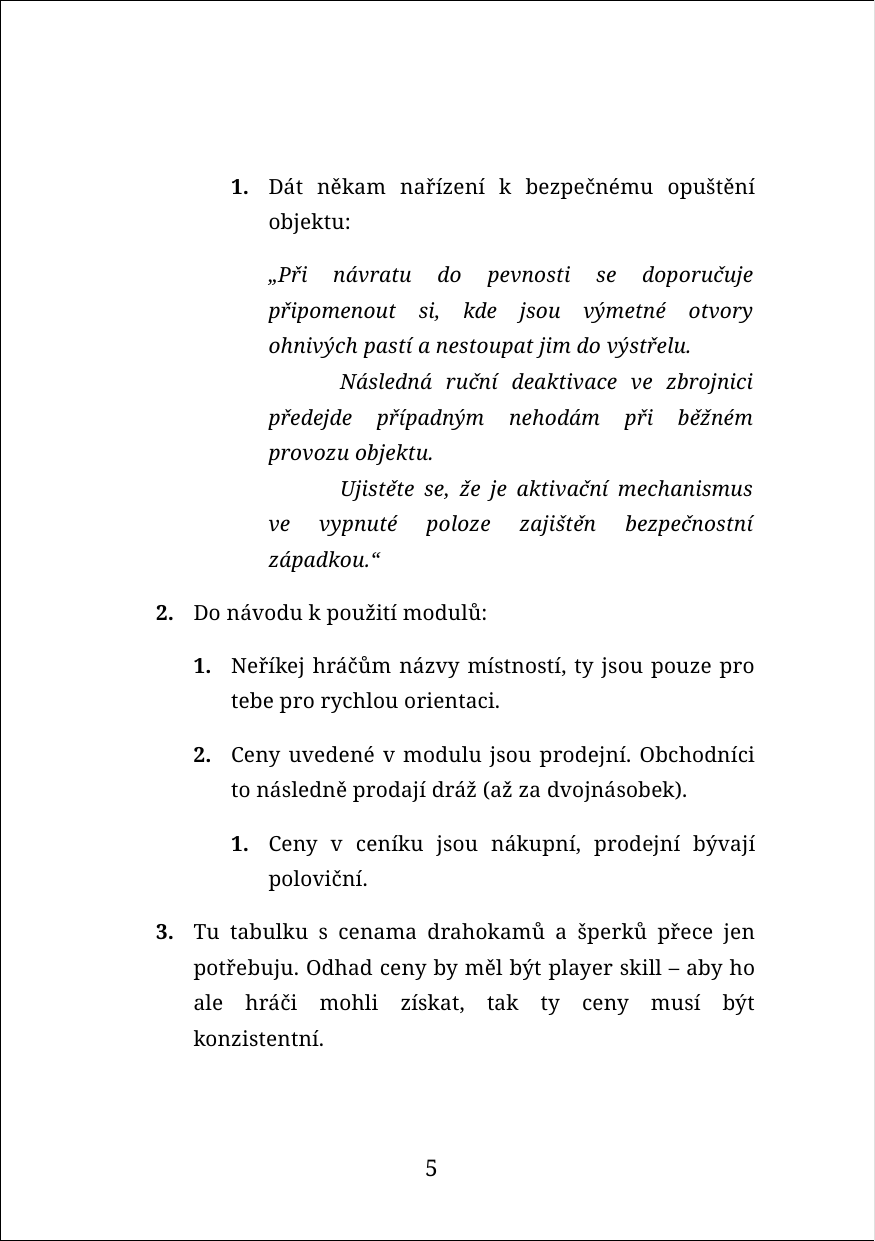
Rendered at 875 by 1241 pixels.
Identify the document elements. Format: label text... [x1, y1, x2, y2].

list Do návodu k použití modulů: [156, 598, 756, 626]
list Ceny uvedené v modulu jsou prodejní. Obchodníci to následně prodají dráž (až za dvojnásobek). [193, 740, 756, 804]
list „Při návratu do pevnosti se doporučuje připomenout si, kde jsou výmetné otvory ohnivých pastí a nestoupat jim do výstřelu. Následná ruční deaktivace ve zbrojnici předejde případným nehodám při běžném provozu objektu. Ujistěte se, že je aktivační mechanismus ve vypnuté poloze zajištěn bezpečnostní západkou.“ [231, 261, 756, 573]
list Tu tabulku s cenama drahokamů a šperků přece jen potřebuju. Odhad ceny by měl být player skill – aby ho ale hráči mohli získat, tak ty ceny musí být konzistentní. [156, 917, 756, 1052]
list Dát někam nařízení k bezpečnému opuštění objektu: [231, 172, 756, 236]
list Neříkej hráčům názvy místností, ty jsou pouze pro tebe pro rychlou orientaci. [193, 651, 756, 715]
list Ceny v ceníku jsou nákupní, prodejní bývají poloviční. [231, 829, 756, 893]
